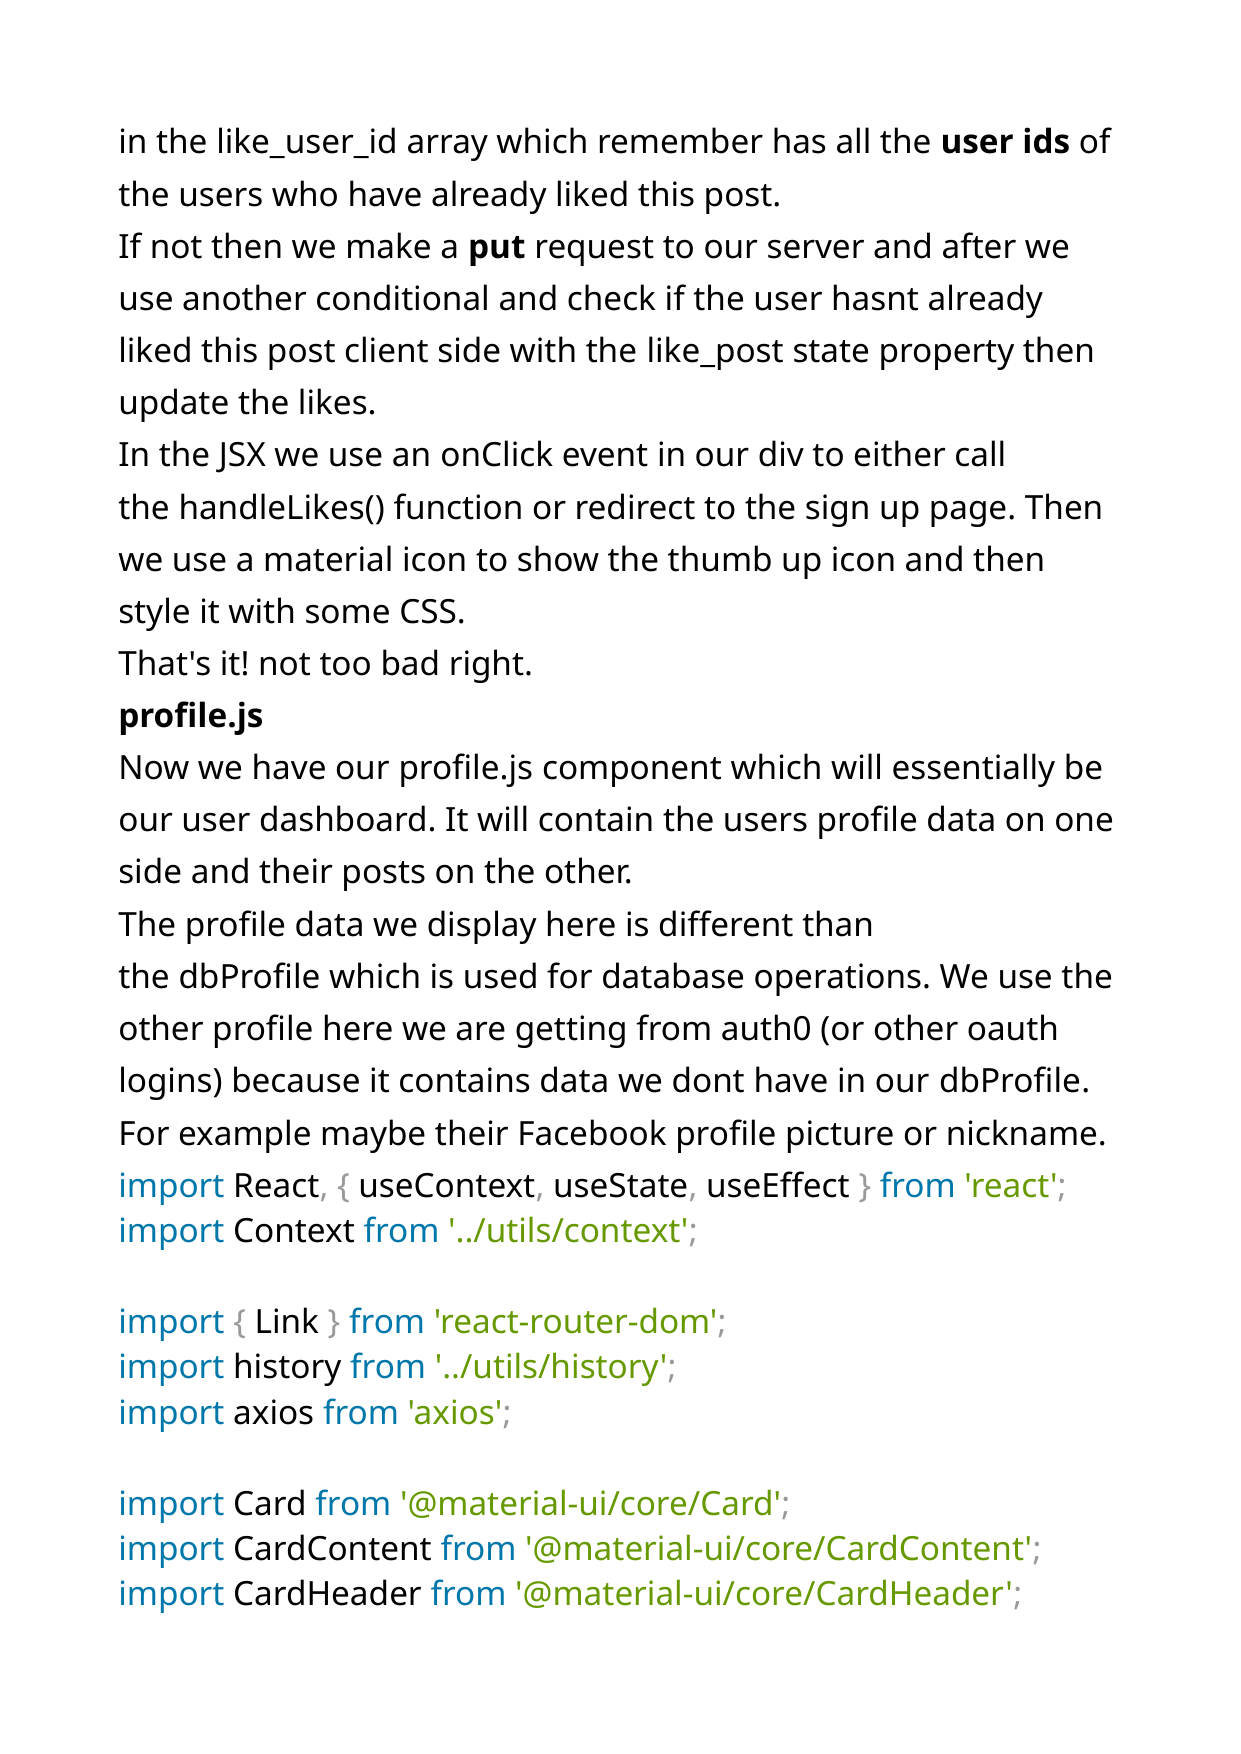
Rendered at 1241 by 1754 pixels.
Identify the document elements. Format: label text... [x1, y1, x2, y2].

text Now we have our profile.js component which will essentially be our user dashboard. It will contain the users profile data on one side and their posts on the other. [118, 744, 1122, 894]
text import React, { useContext, useState, useEffect } from 'react'; [118, 1161, 1122, 1207]
text If not then we make a put request to our server and after we use another conditional and check if the user hasnt already liked this post client side with the like_post state property then update the likes. [118, 222, 1122, 424]
text import axios from 'axios'; [118, 1388, 1122, 1434]
subtitle profile.js [118, 692, 1122, 738]
text import { Link } from 'react-router-dom'; [118, 1298, 1122, 1343]
text import CardHeader from '@material-ui/core/CardHeader'; [118, 1570, 1122, 1616]
text in the like_user_id array which remember has all the user ids of the users who have already liked this post. [118, 118, 1122, 216]
text import CardContent from '@material-ui/core/CardContent'; [118, 1525, 1122, 1570]
text import Context from '../utils/context'; [118, 1207, 1122, 1252]
text import Card from '@material-ui/core/Card'; [118, 1479, 1122, 1525]
text import history from '../utils/history'; [118, 1343, 1122, 1388]
text In the JSX we use an onClick event in our div to either call the handleLikes() function or redirect to the sign up page. Then we use a material icon to show the thumb up icon and then style it with some CSS. [118, 431, 1122, 633]
text The profile data we display here is different than the dbProfile which is used for database operations. We use the other profile here we are getting from auth0 (or other oauth logins) because it contains data we dont have in our dbProfile. For example maybe their Facebook profile picture or nickname. [118, 901, 1122, 1155]
text That's it! not too bad right. [118, 640, 1122, 685]
